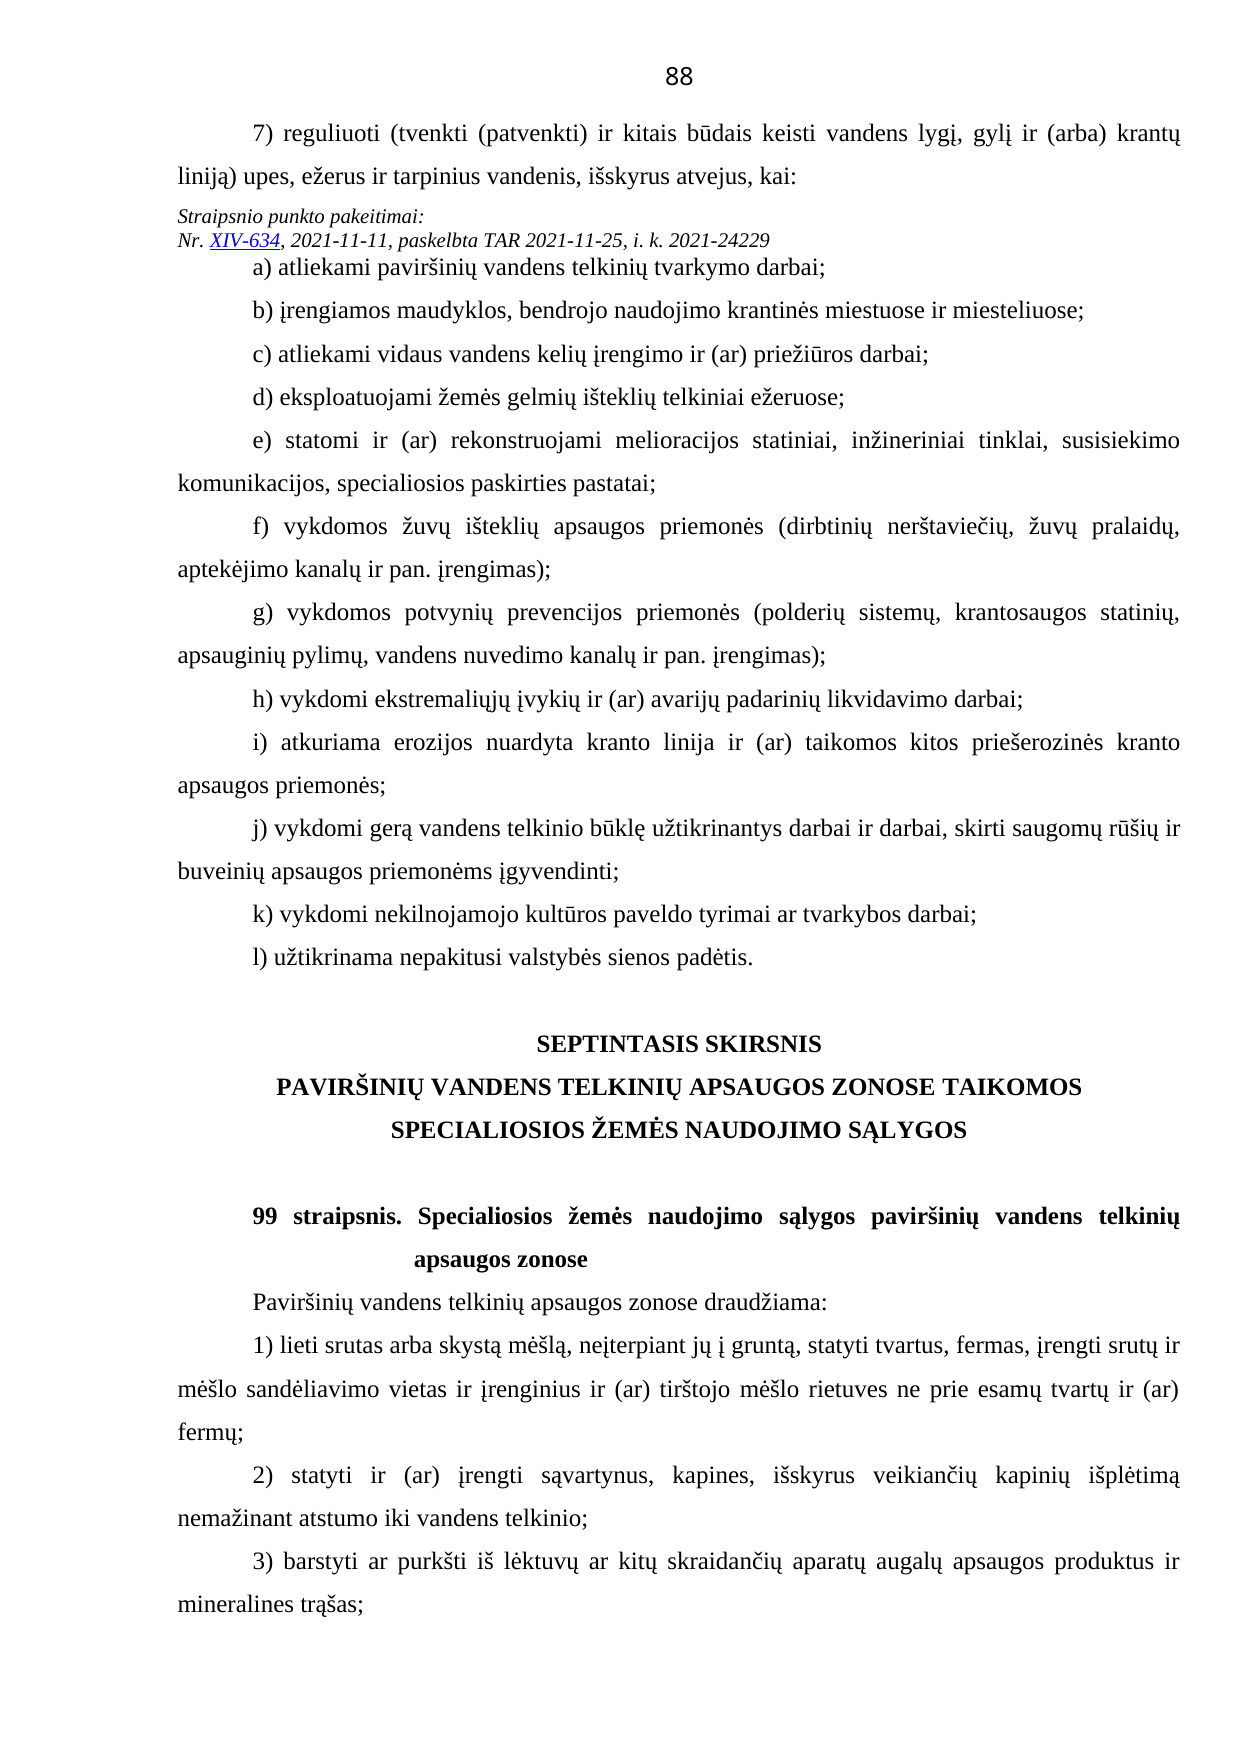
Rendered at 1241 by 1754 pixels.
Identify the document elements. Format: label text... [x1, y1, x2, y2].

text j) vykdomi gerą vandens telkinio būklę užtikrinantys darbai ir darbai, skirti saugomų rūšių ir buveinių apsaugos priemonėms įgyvendinti; [177, 813, 1181, 885]
text Nr. XIV-634, 2021-11-11, paskelbta TAR 2021-11-25, i. k. 2021-24229 [177, 228, 1181, 252]
text Paviršinių vandens telkinių apsaugos zonose draudžiama: [177, 1287, 1181, 1316]
text SEPTINTASIS SKIRSNIS [177, 1029, 1181, 1057]
text k) vykdomi nekilnojamojo kultūros paveldo tyrimai ar tvarkybos darbai; [177, 899, 1181, 928]
text 3) barstyti ar purkšti iš lėktuvų ar kitų skraidančių aparatų augalų apsaugos produktus ir mineralines trąšas; [177, 1546, 1181, 1618]
text e) statomi ir (ar) rekonstruojami melioracijos statiniai, inžineriniai tinklai, susisiekimo komunikacijos, specialiosios paskirties pastatai; [177, 425, 1181, 497]
text 1) lieti srutas arba skystą mėšlą, neįterpiant jų į gruntą, statyti tvartus, fermas, įrengti srutų ir mėšlo sandėliavimo vietas ir įrenginius ir (ar) tirštojo mėšlo rietuves ne prie esamų tvartų ir (ar) fermų; [177, 1331, 1181, 1446]
text l) užtikrinama nepakitusi valstybės sienos padėtis. [177, 942, 1181, 971]
text PAVIRŠINIŲ VANDENS TELKINIŲ APSAUGOS ZONOSE TAIKOMOS SPECIALIOSIOS ŽEMĖS NAUDOJIMO SĄLYGOS [177, 1072, 1181, 1144]
text g) vykdomos potvynių prevencijos priemonės (polderių sistemų, krantosaugos statinių, apsauginių pylimų, vandens nuvedimo kanalų ir pan. įrengimas); [177, 597, 1181, 669]
text c) atliekami vidaus vandens kelių įrengimo ir (ar) priežiūros darbai; [177, 339, 1181, 367]
text Straipsnio punkto pakeitimai: [177, 204, 1181, 228]
text b) įrengiamos maudyklos, bendrojo naudojimo krantinės miestuose ir miesteliuose; [177, 296, 1181, 324]
text f) vykdomos žuvų išteklių apsaugos priemonės (dirbtinių nerštaviečių, žuvų pralaidų, aptekėjimo kanalų ir pan. įrengimas); [177, 511, 1181, 583]
text i) atkuriama erozijos nuardyta kranto linija ir (ar) taikomos kitos priešerozinės kranto apsaugos priemonės; [177, 727, 1181, 799]
text 7) reguliuoti (tvenkti (patvenkti) ir kitais būdais keisti vandens lygį, gylį ir (arba) krantų liniją) upes, ežerus ir tarpinius vandenis, išskyrus atvejus, kai: [177, 118, 1181, 190]
text d) eksploatuojami žemės gelmių išteklių telkiniai ežeruose; [177, 382, 1181, 411]
text h) vykdomi ekstremaliųjų įvykių ir (ar) avarijų padarinių likvidavimo darbai; [177, 684, 1181, 712]
text a) atliekami paviršinių vandens telkinių tvarkymo darbai; [177, 252, 1181, 281]
text 2) statyti ir (ar) įrengti sąvartynus, kapines, išskyrus veikiančių kapinių išplėtimą nemažinant atstumo iki vandens telkinio; [177, 1460, 1181, 1532]
text 99 straipsnis. Specialiosios žemės naudojimo sąlygos paviršinių vandens telkinių apsaugos zonose [252, 1201, 1181, 1273]
